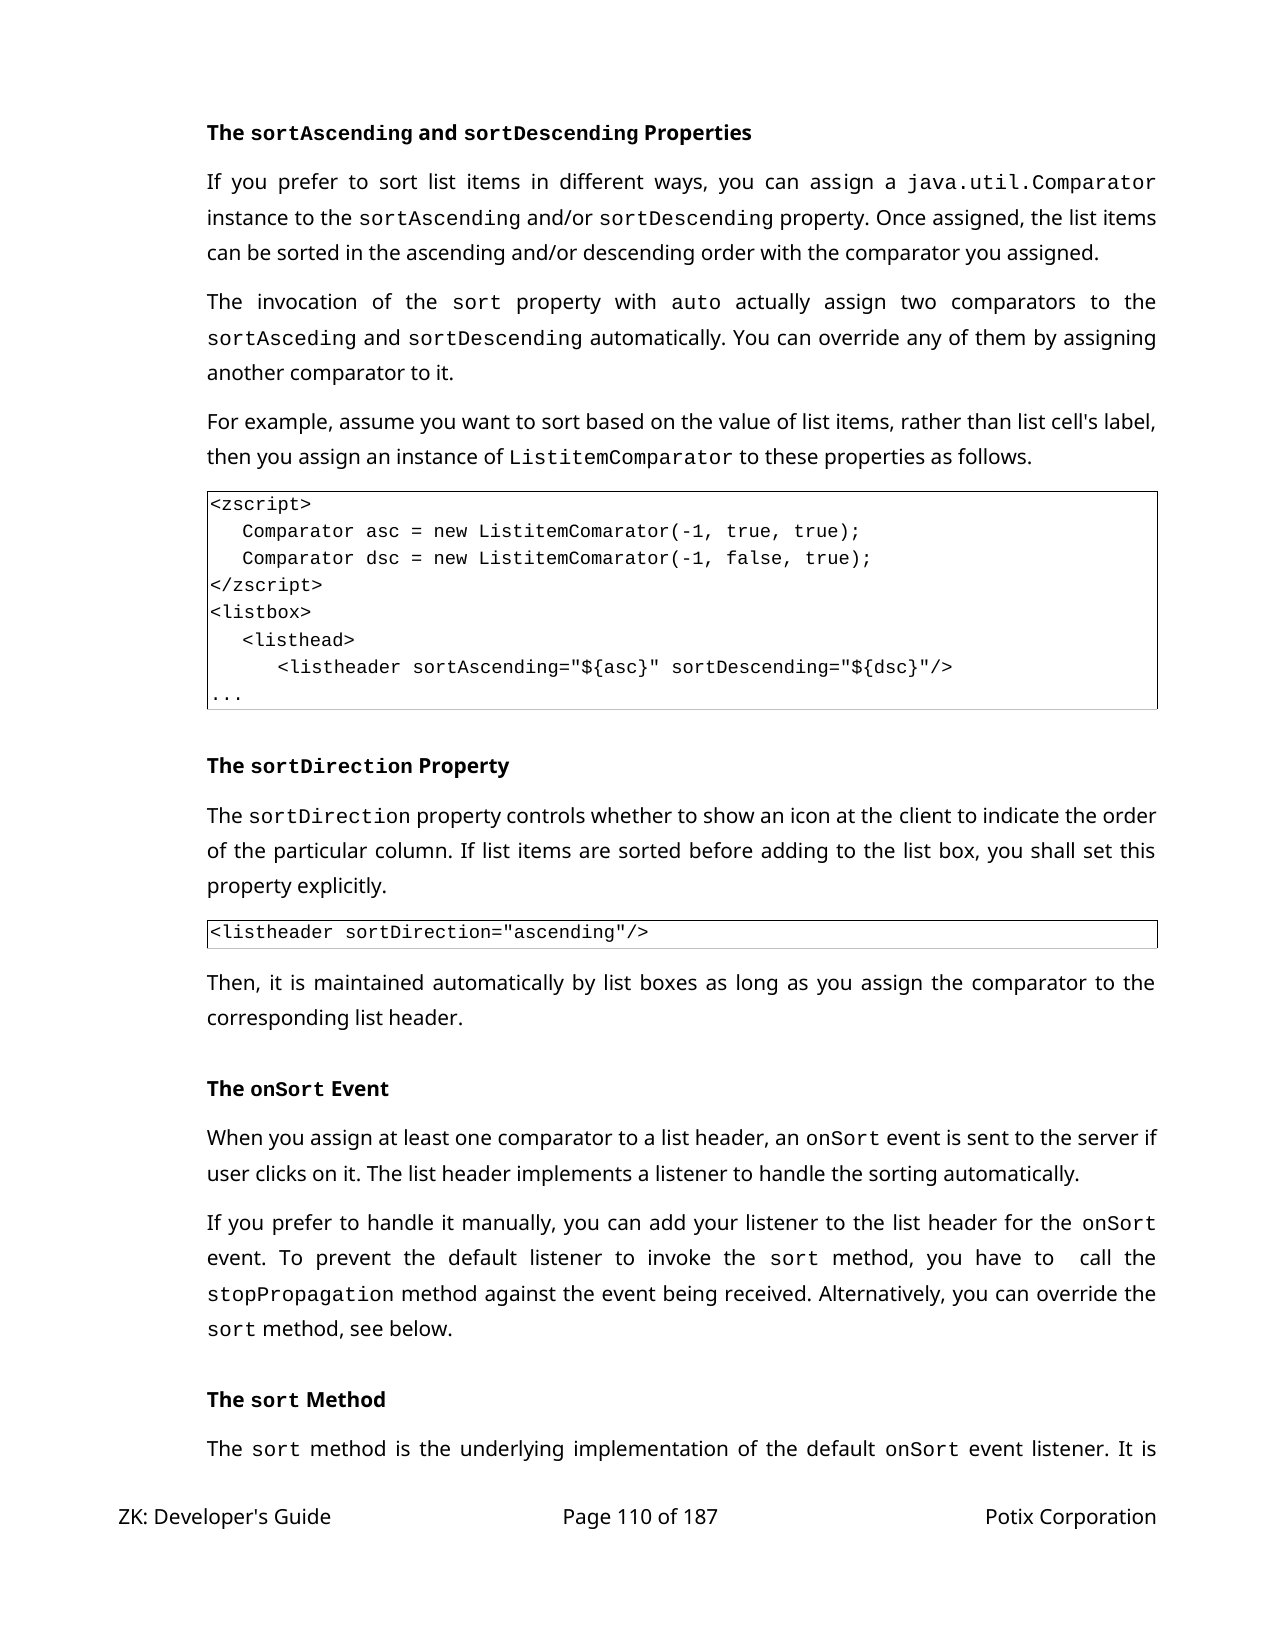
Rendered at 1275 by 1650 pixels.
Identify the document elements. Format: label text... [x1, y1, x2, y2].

text </zscript> [208, 573, 1157, 597]
text If you prefer to sort list items in different ways, you can assign a java.util.Comparator instance to the sortAscending and/or sortDescending property. Once assigned, the list items can be sorted in the ascending and/or descending order with the comparator you assigned. [207, 167, 1157, 267]
text <listbox> [208, 600, 1157, 624]
text If you prefer to handle it manually, you can add your listener to the list header for the onSort event. To prevent the default listener to invoke the sort method, you have to call the stopPropagation method against the event being received. Alternatively, you can override the sort method, see below. [207, 1208, 1157, 1343]
text The sortDirection property controls whether to show an icon at the client to indicate the order of the particular column. If list items are sorted before adding to the list box, you shall set this property explicitly. [207, 801, 1157, 900]
subtitle The sortAscending and sortDescending Properties [207, 118, 1157, 147]
text <listhead> [208, 627, 1157, 652]
subtitle The onSort Event [207, 1074, 1157, 1103]
text <zscript> [208, 492, 1157, 516]
subtitle The sort Method [207, 1385, 1157, 1414]
text For example, assume you want to sort based on the value of list items, rather than list cell's label, then you assign an instance of ListitemComparator to these properties as follows. [207, 407, 1157, 471]
subtitle The sortDirection Property [207, 752, 1157, 780]
text <listheader sortAscending="${asc}" sortDescending="${dsc}"/> [208, 654, 1157, 679]
text ... [208, 682, 1157, 709]
text When you assign at least one comparator to a list header, an onSort event is sent to the server if user clicks on it. The list header implements a listener to handle the sorting automatically. [207, 1123, 1157, 1187]
text Comparator asc = new ListitemComarator(-1, true, true); [208, 519, 1157, 543]
text The invocation of the sort property with auto actually assign two comparators to the sortAsceding and sortDescending automatically. You can override any of them by assigning another comparator to it. [207, 287, 1157, 386]
text <listheader sortDirection="ascending"/> [208, 921, 1157, 948]
text Comparator dsc = new ListitemComarator(-1, false, true); [208, 546, 1157, 570]
text The sort method is the underlying implementation of the default onSort event listener. It is [207, 1434, 1157, 1463]
text Then, it is maintained automatically by list boxes as long as you assign the comparator to the corresponding list header. [207, 968, 1157, 1032]
